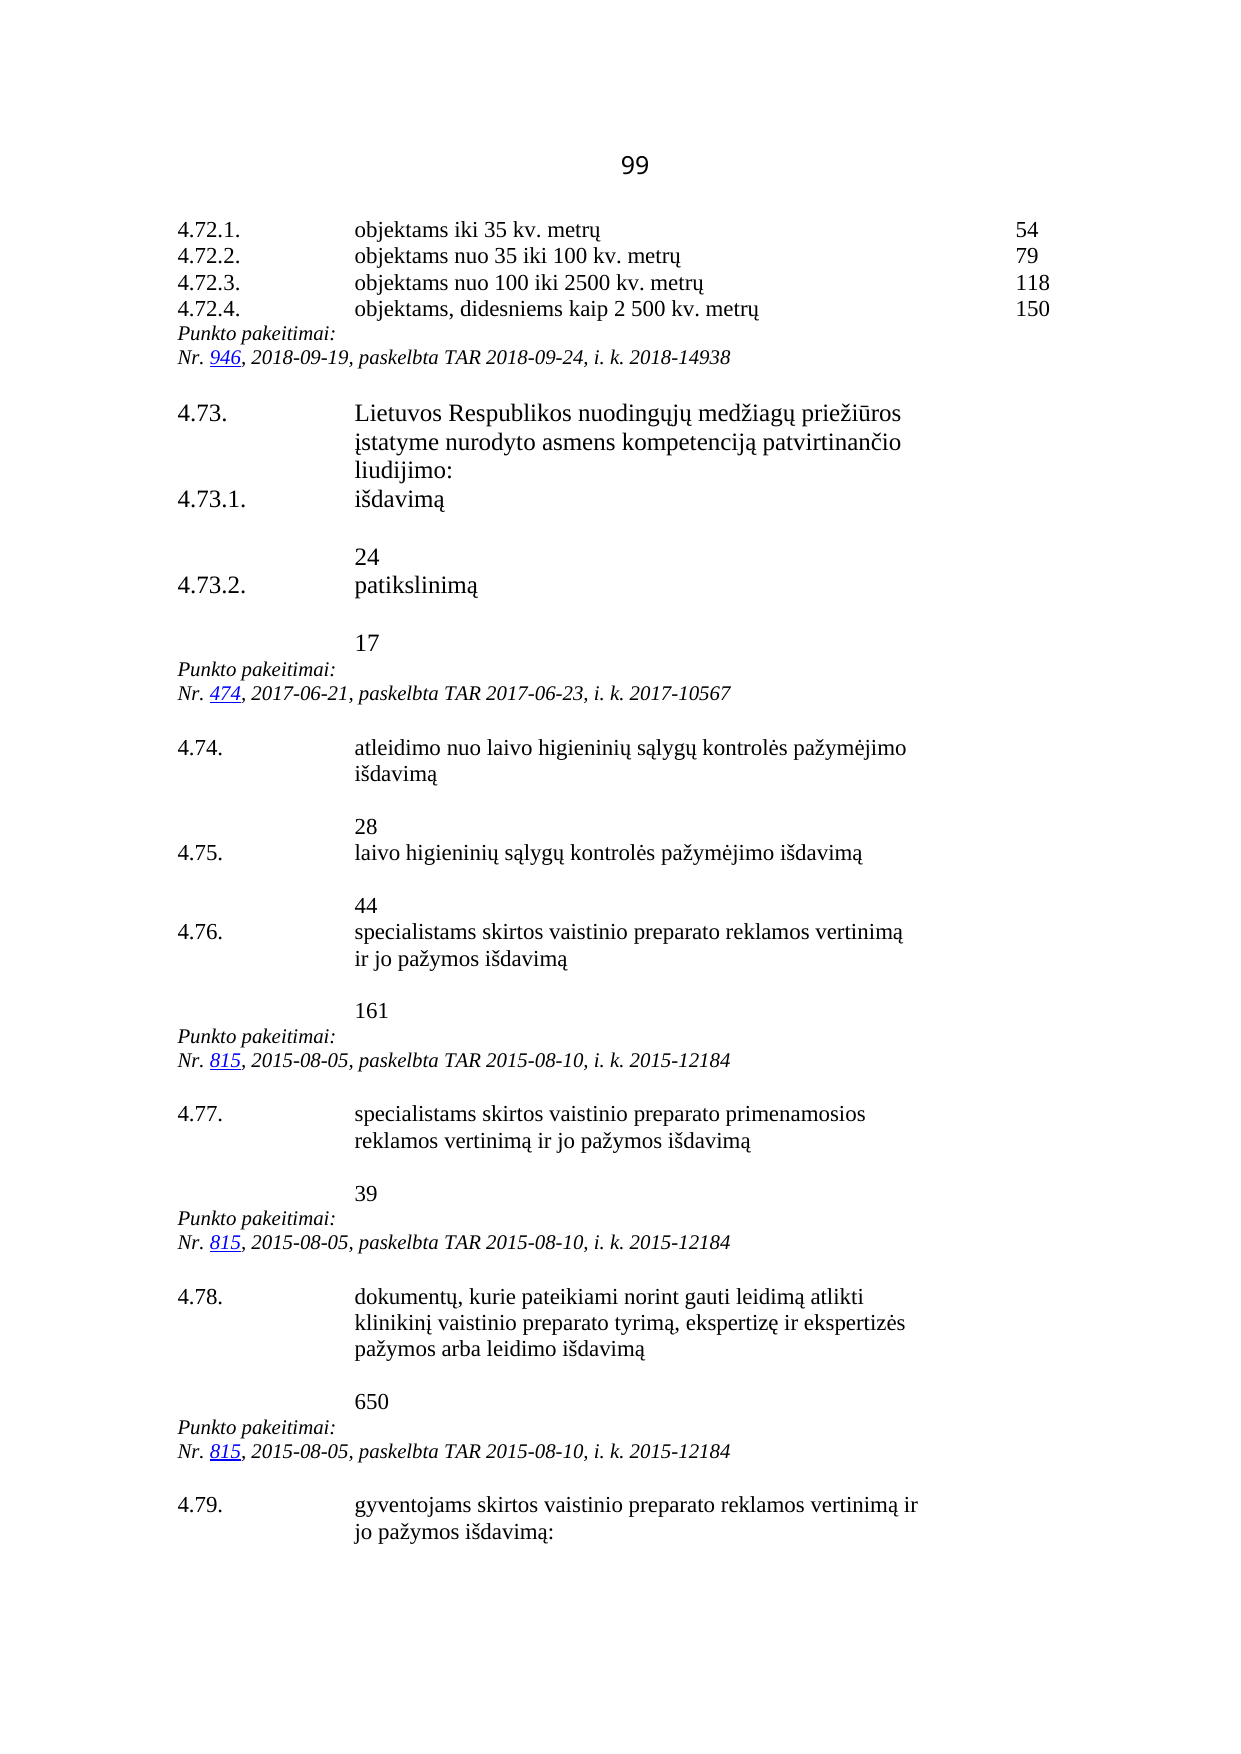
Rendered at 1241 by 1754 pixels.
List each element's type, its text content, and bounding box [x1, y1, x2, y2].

text klinikinį vaistinio preparato tyrimą, ekspertizę ir ekspertizės [354, 1309, 945, 1336]
text liudijimo: [354, 456, 916, 484]
text 4.74. atleidimo nuo laivo higieninių sąlygų kontrolės pažymėjimo [177, 734, 945, 760]
text Nr. 815, 2015-08-05, paskelbta TAR 2015-08-10, i. k. 2015-12184 [177, 1230, 1093, 1254]
text 4.72.2. objektams nuo 35 iki 100 kv. metrų 79 [177, 242, 1093, 268]
text pažymos arba leidimo išdavimą 650 [354, 1336, 945, 1414]
text ir jo pažymos išdavimą 161 [354, 944, 945, 1024]
text Punkto pakeitimai: [177, 657, 1093, 681]
text 4.73. Lietuvos Respublikos nuodingųjų medžiagų priežiūros [177, 398, 916, 427]
text 4.73.2. patikslinimą 17 [177, 571, 916, 657]
text Punkto pakeitimai: [177, 1414, 1093, 1439]
text Punkto pakeitimai: [177, 1024, 1093, 1048]
text 4.72.4. objektams, didesniems kaip 2 500 kv. metrų 150 [177, 295, 1093, 321]
text 4.77. specialistams skirtos vaistinio preparato primenamosios [177, 1101, 945, 1127]
text 4.75. laivo higieninių sąlygų kontrolės pažymėjimo išdavimą 44 [177, 839, 945, 918]
text 4.72.1. objektams iki 35 kv. metrų 54 [177, 216, 1093, 242]
text 4.73.1. išdavimą 24 [177, 484, 916, 571]
text Nr. 815, 2015-08-05, paskelbta TAR 2015-08-10, i. k. 2015-12184 [177, 1439, 1093, 1463]
text Punkto pakeitimai: [177, 1206, 1093, 1230]
text Nr. 946, 2018-09-19, paskelbta TAR 2018-09-24, i. k. 2018-14938 [177, 345, 1093, 369]
text reklamos vertinimą ir jo pažymos išdavimą 39 [354, 1127, 945, 1206]
text jo pažymos išdavimą: [354, 1518, 945, 1544]
text 4.76. specialistams skirtos vaistinio preparato reklamos vertinimą [177, 918, 945, 944]
text išdavimą 28 [354, 760, 945, 839]
text įstatyme nurodyto asmens kompetenciją patvirtinančio [354, 427, 916, 456]
text Nr. 815, 2015-08-05, paskelbta TAR 2015-08-10, i. k. 2015-12184 [177, 1048, 1093, 1072]
text 4.78. dokumentų, kurie pateikiami norint gauti leidimą atlikti [177, 1283, 945, 1309]
text 4.72.3. objektams nuo 100 iki 2500 kv. metrų 118 [177, 268, 1093, 295]
text Nr. 474, 2017-06-21, paskelbta TAR 2017-06-23, i. k. 2017-10567 [177, 681, 1093, 705]
text 4.79. gyventojams skirtos vaistinio preparato reklamos vertinimą ir [177, 1491, 945, 1518]
text Punkto pakeitimai: [177, 321, 1093, 345]
